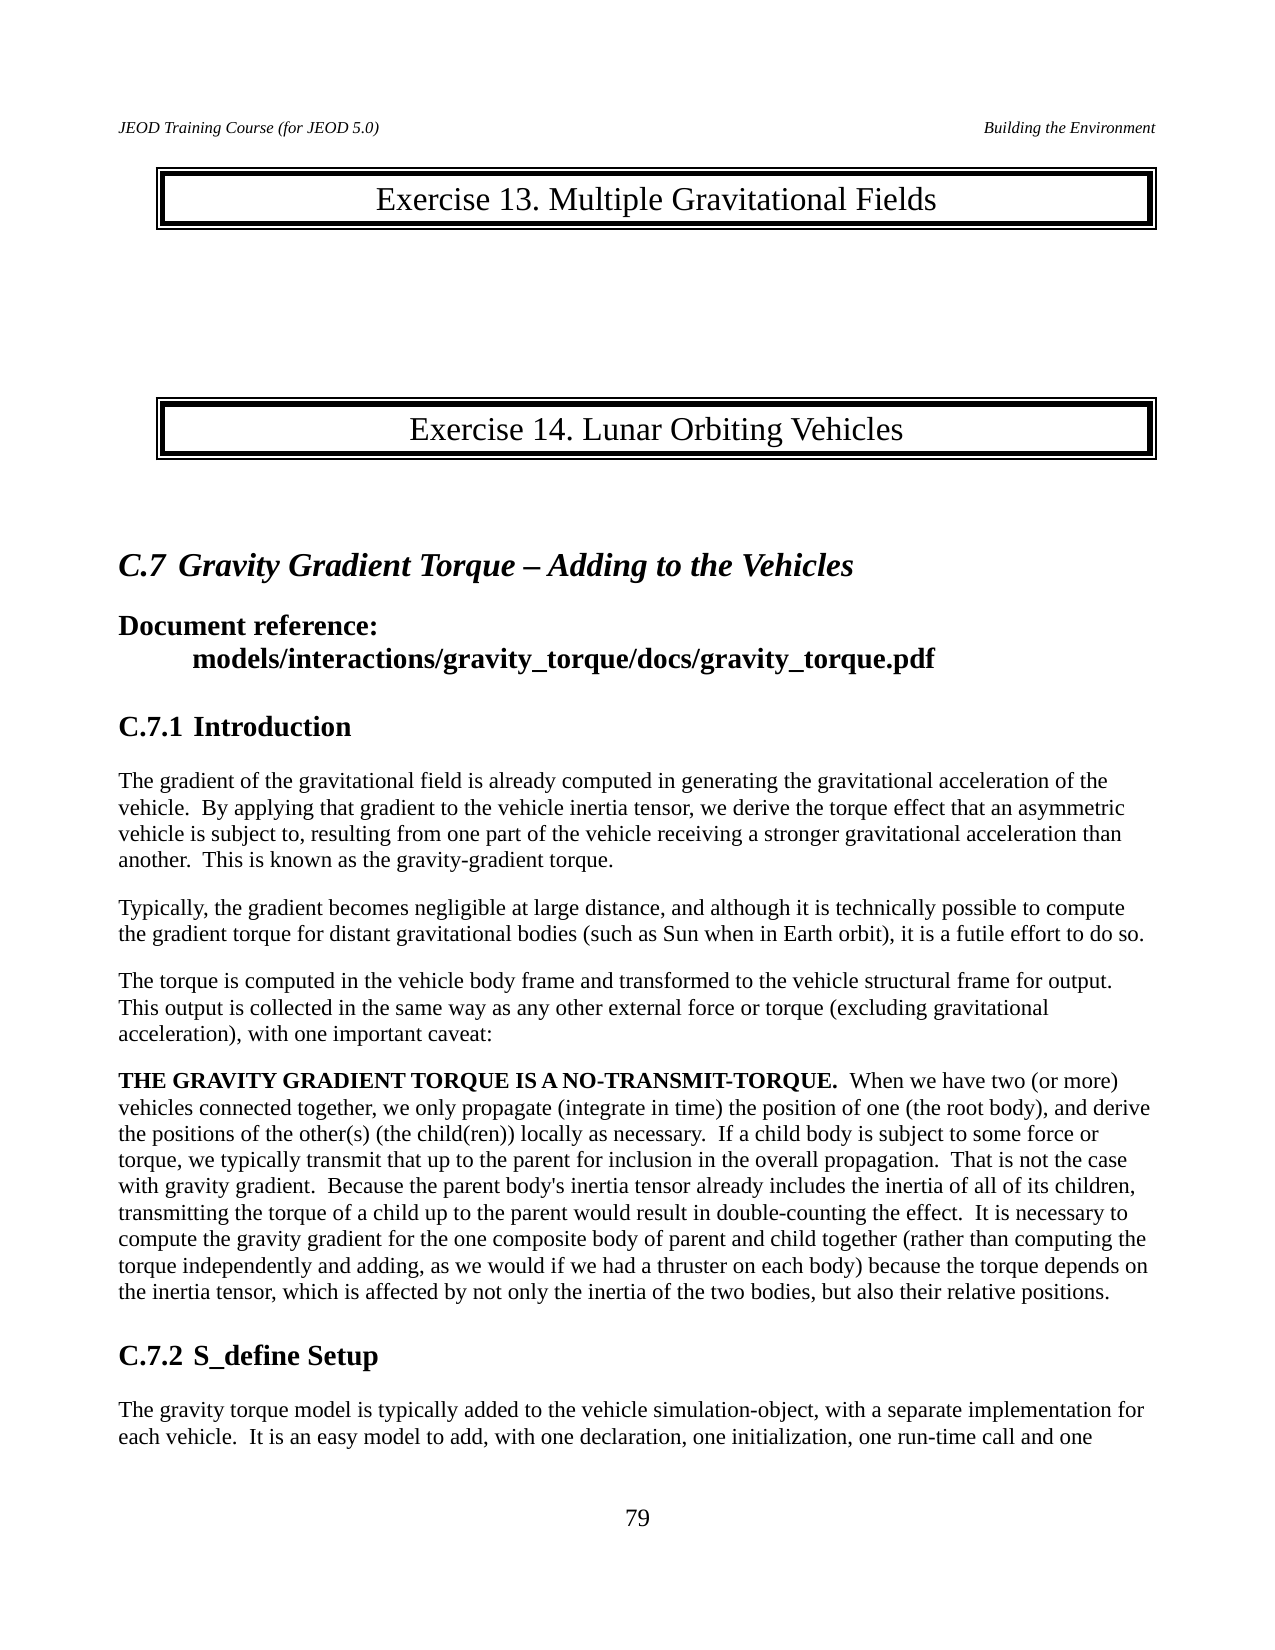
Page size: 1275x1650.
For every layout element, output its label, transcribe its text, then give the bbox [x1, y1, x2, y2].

subtitle S_define Setup [118, 1338, 1157, 1372]
text The gradient of the gravitational field is already computed in generating the gravitational acceleration of the vehicle. By applying that gradient to the vehicle inertia tensor, we derive the torque effect that an asymmetric vehicle is subject to, resulting from one part of the vehicle receiving a stronger gravitational acceleration than another. This is known as the gravity-gradient torque. [118, 767, 1157, 873]
text Document reference: models/interactions/gravity_torque/docs/gravity_torque.pdf [118, 608, 1157, 675]
text Typically, the gradient becomes negligible at large distance, and although it is technically possible to compute the gradient torque for distant gravitational bodies (such as Sun when in Earth orbit), it is a futile effort to do so. [118, 893, 1157, 946]
subtitle Introduction [118, 709, 1157, 743]
text The torque is computed in the vehicle body frame and transformed to the vehicle structural frame for output. This output is collected in the same way as any other external force or torque (excluding gravitational acceleration), with one important caveat: [118, 967, 1157, 1046]
text THE GRAVITY GRADIENT TORQUE IS A NO-TRANSMIT-TORQUE. When we have two (or more) vehicles connected together, we only propagate (integrate in time) the position of one (the root body), and derive the positions of the other(s) (the child(ren)) locally as necessary. If a child body is subject to some force or torque, we typically transmit that up to the parent for inclusion in the overall propagation. That is not the case with gravity gradient. Because the parent body's inertia tensor already includes the inertia of all of its children, transmitting the torque of a child up to the parent would result in double-counting the effect. It is necessary to compute the gravity gradient for the one composite body of parent and child together (rather than computing the torque independently and adding, as we would if we had a thruster on each body) because the torque depends on the inertia tensor, which is affected by not only the inertia of the two bodies, but also their relative positions. [118, 1067, 1157, 1304]
subtitle Gravity Gradient Torque – Adding to the Vehicles [118, 545, 1157, 584]
text The gravity torque model is typically added to the vehicle simulation-object, with a separate implementation for each vehicle. It is an easy model to add, with one declaration, one initialization, one run-time call and one [118, 1396, 1157, 1449]
